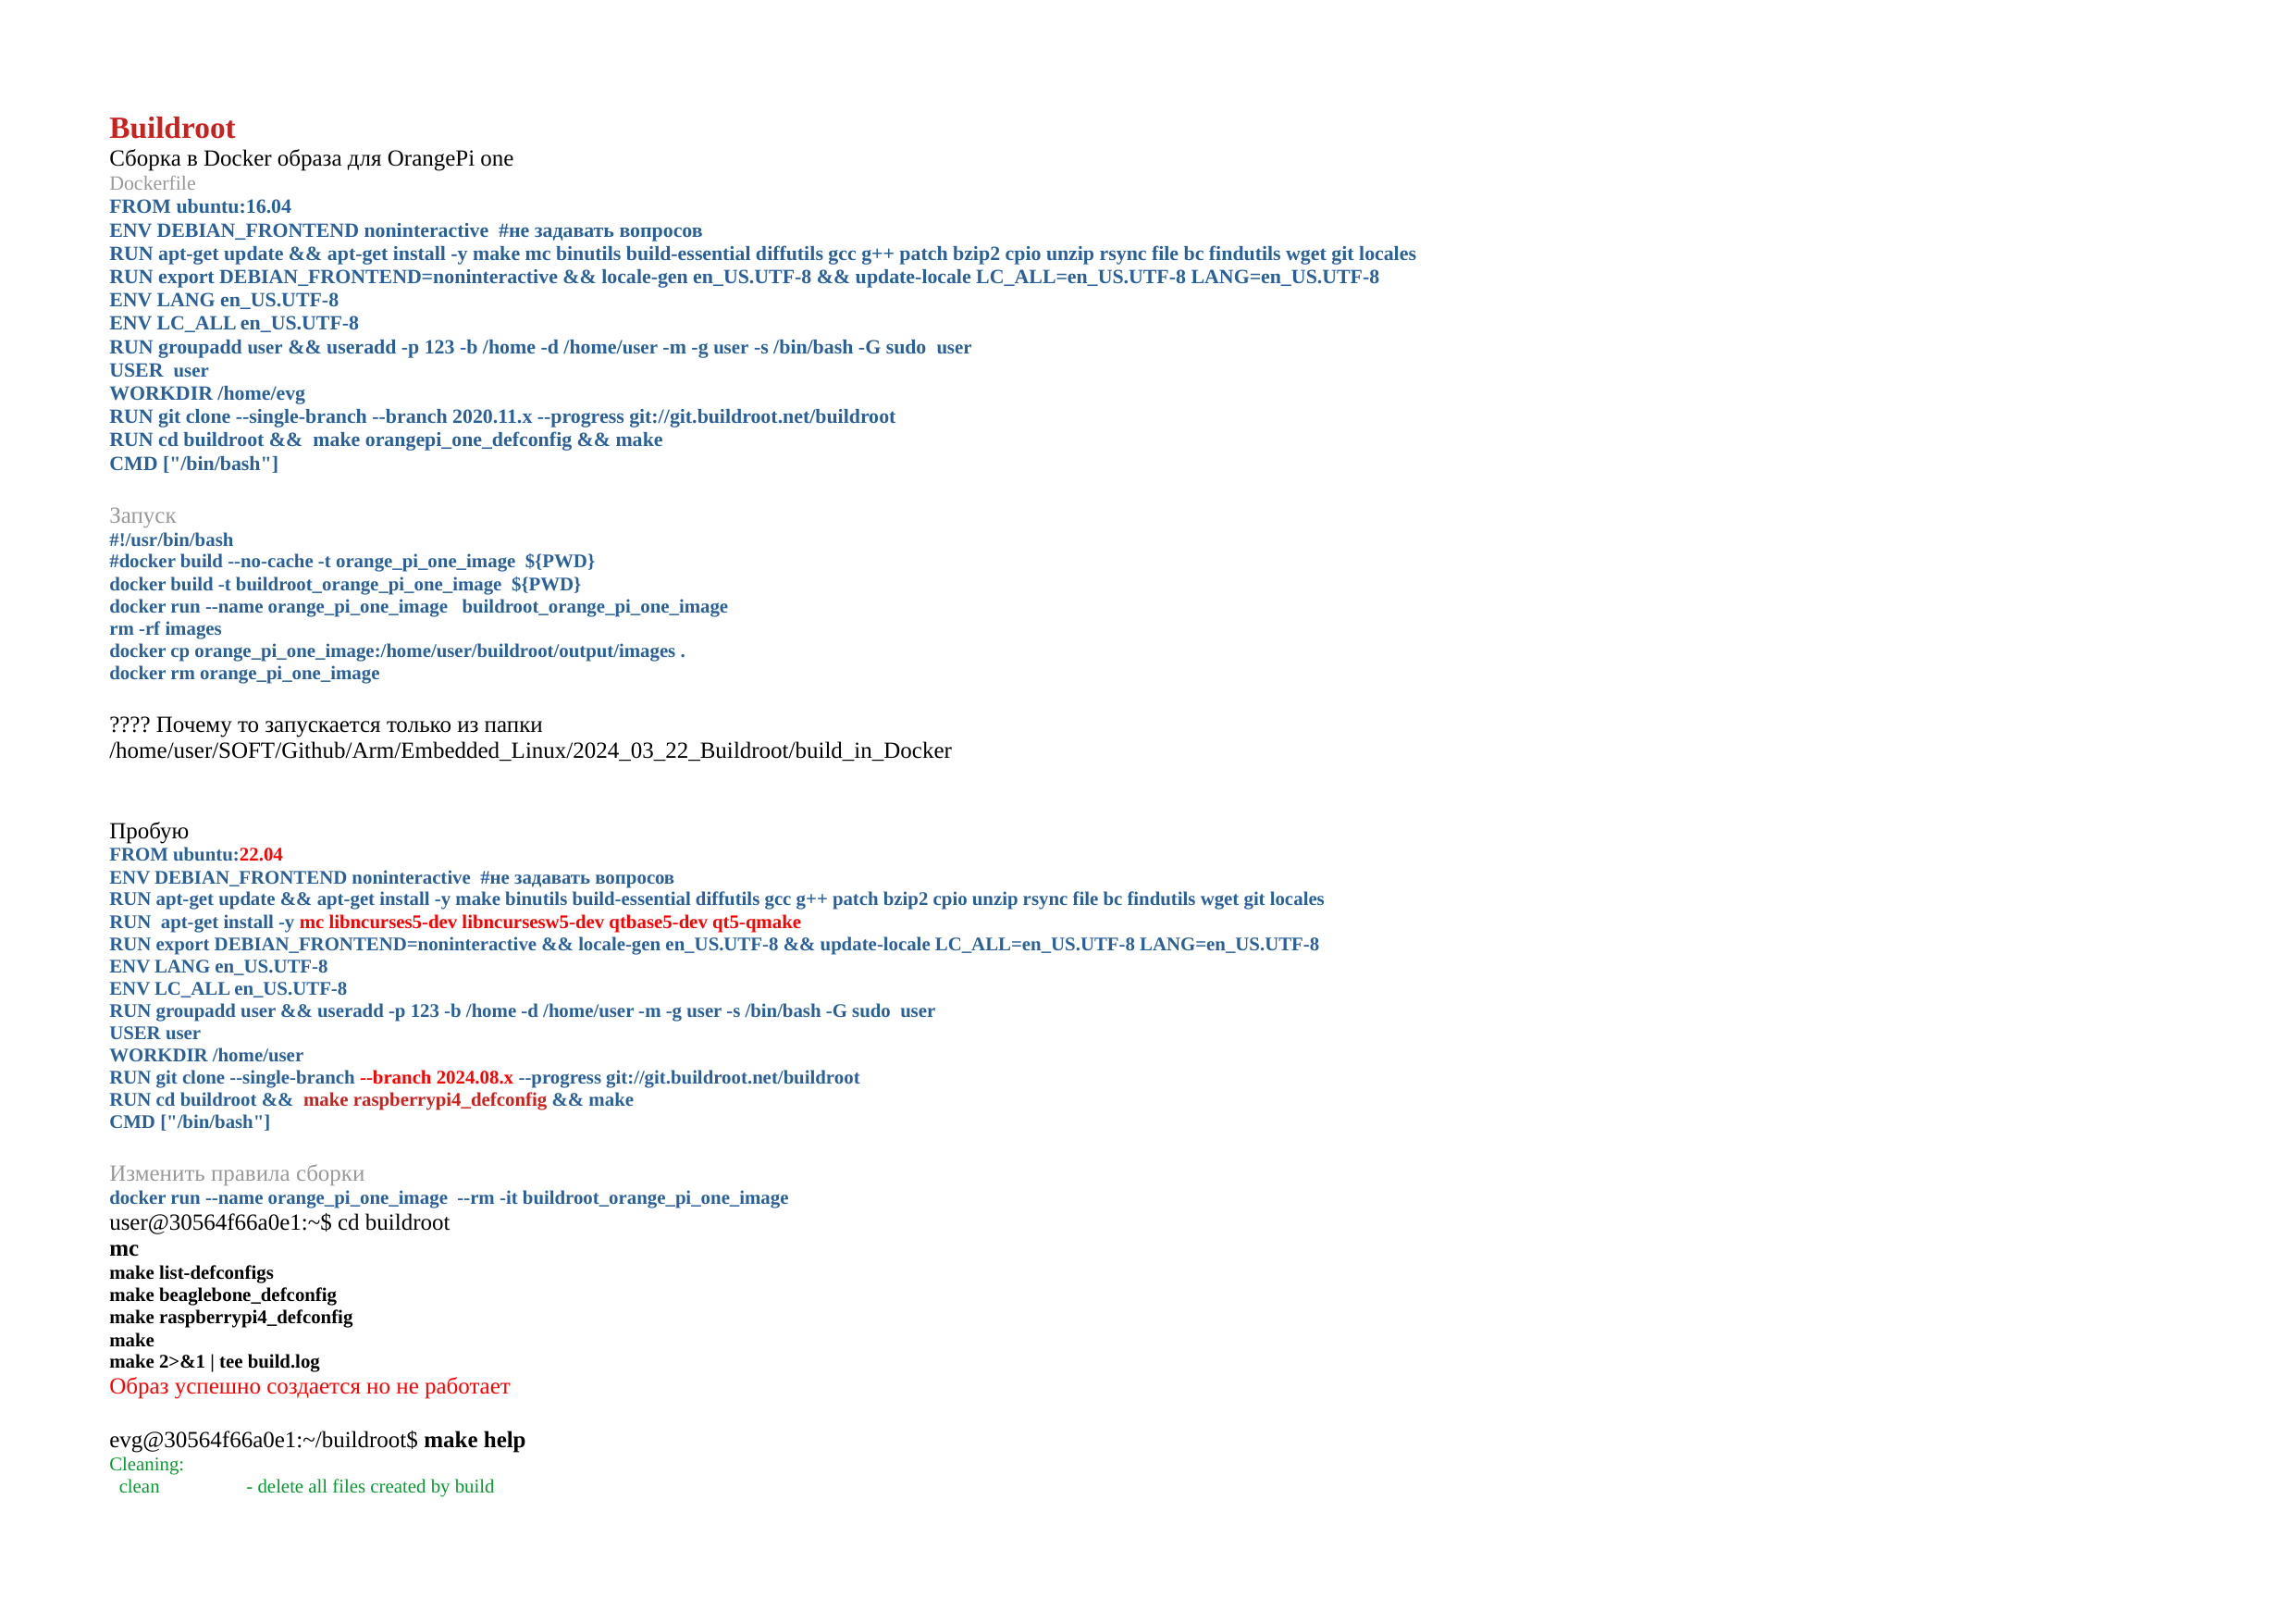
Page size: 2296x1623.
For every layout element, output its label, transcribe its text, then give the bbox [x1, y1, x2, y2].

text mc [109, 1234, 2186, 1261]
text ENV LANG en_US.UTF-8 [109, 955, 2186, 977]
text RUN cd buildroot && make raspberrypi4_defconfig && make [109, 1088, 2186, 1110]
text USER user [109, 358, 2186, 381]
text docker build -t buildroot_orange_pi_one_image ${PWD} [109, 572, 2186, 595]
text ENV LC_ALL en_US.UTF-8 [109, 977, 2186, 999]
text /home/user/SOFT/Github/Arm/Embedded_Linux/2024_03_22_Buildroot/build_in_Docker [109, 737, 2186, 763]
text Cleaning: [109, 1453, 2186, 1475]
text clean - delete all files created by build [109, 1475, 2186, 1497]
text RUN apt-get update && apt-get install -y make mc binutils build-essential diffutils gcc g++ patch bzip2 cpio unzip rsync file bc findutils wget git locales [109, 242, 2186, 265]
text WORKDIR /home/evg [109, 381, 2186, 404]
text FROM ubuntu:16.04 [109, 194, 2186, 218]
text RUN export DEBIAN_FRONTEND=noninteractive && locale-gen en_US.UTF-8 && update-locale LC_ALL=en_US.UTF-8 LANG=en_US.UTF-8 [109, 265, 2186, 288]
text Запуск [109, 502, 2186, 527]
text Сборка в Docker образа для OrangePi one [109, 144, 2186, 171]
text user@30564f66a0e1:~$ cd buildroot [109, 1208, 2186, 1234]
text RUN git clone --single-branch --branch 2024.08.x --progress git://git.buildroot.net/buildroot [109, 1066, 2186, 1088]
text docker run --name orange_pi_one_image --rm -it buildroot_orange_pi_one_image [109, 1186, 2186, 1208]
text docker run --name orange_pi_one_image buildroot_orange_pi_one_image [109, 595, 2186, 617]
text Dockerfile [109, 171, 2186, 194]
text make list-defconfigs [109, 1261, 2186, 1283]
text make raspberrypi4_defconfig [109, 1306, 2186, 1328]
text make 2>&1 | tee build.log [109, 1350, 2186, 1372]
text CMD ["/bin/bash"] [109, 452, 2186, 475]
text docker cp orange_pi_one_image:/home/user/buildroot/output/images . [109, 639, 2186, 662]
text RUN groupadd user && useradd -p 123 -b /home -d /home/user -m -g user -s /bin/bash -G sudo user [109, 999, 2186, 1022]
text Образ успешно создается но не работает [109, 1372, 2186, 1399]
text ENV DEBIAN_FRONTEND noninteractive #не задавать вопросов [109, 218, 2186, 242]
text make beaglebone_defconfig [109, 1283, 2186, 1306]
text ENV DEBIAN_FRONTEND noninteractive #не задавать вопросов [109, 865, 2186, 887]
text evg@30564f66a0e1:~/buildroot$ make help [109, 1426, 2186, 1453]
text #!/usr/bin/bash [109, 527, 2186, 550]
text make [109, 1328, 2186, 1350]
text RUN cd buildroot && make orangepi_one_defconfig && make [109, 427, 2186, 452]
text rm -rf images [109, 617, 2186, 639]
text ENV LC_ALL en_US.UTF-8 [109, 311, 2186, 335]
text ENV LANG en_US.UTF-8 [109, 288, 2186, 311]
text RUN apt-get install -y mc libncurses5-dev libncursesw5-dev qtbase5-dev qt5-qmake [109, 910, 2186, 933]
text WORKDIR /home/user [109, 1044, 2186, 1066]
text Изменить правила сборки [109, 1159, 2186, 1186]
text USER user [109, 1022, 2186, 1044]
text FROM ubuntu:22.04 [109, 843, 2186, 865]
text #docker build --no-cache -t orange_pi_one_image ${PWD} [109, 550, 2186, 572]
text Пробую [109, 817, 2186, 843]
text RUN export DEBIAN_FRONTEND=noninteractive && locale-gen en_US.UTF-8 && update-locale LC_ALL=en_US.UTF-8 LANG=en_US.UTF-8 [109, 933, 2186, 955]
text Buildroot [109, 109, 2186, 144]
text RUN apt-get update && apt-get install -y make binutils build-essential diffutils gcc g++ patch bzip2 cpio unzip rsync file bc findutils wget git locales [109, 887, 2186, 910]
text ???? Почему то запускается только из папки [109, 711, 2186, 737]
text docker rm orange_pi_one_image [109, 662, 2186, 684]
text CMD ["/bin/bash"] [109, 1110, 2186, 1133]
text RUN git clone --single-branch --branch 2020.11.x --progress git://git.buildroot.net/buildroot [109, 404, 2186, 427]
text RUN groupadd user && useradd -p 123 -b /home -d /home/user -m -g user -s /bin/bash -G sudo user [109, 335, 2186, 358]
